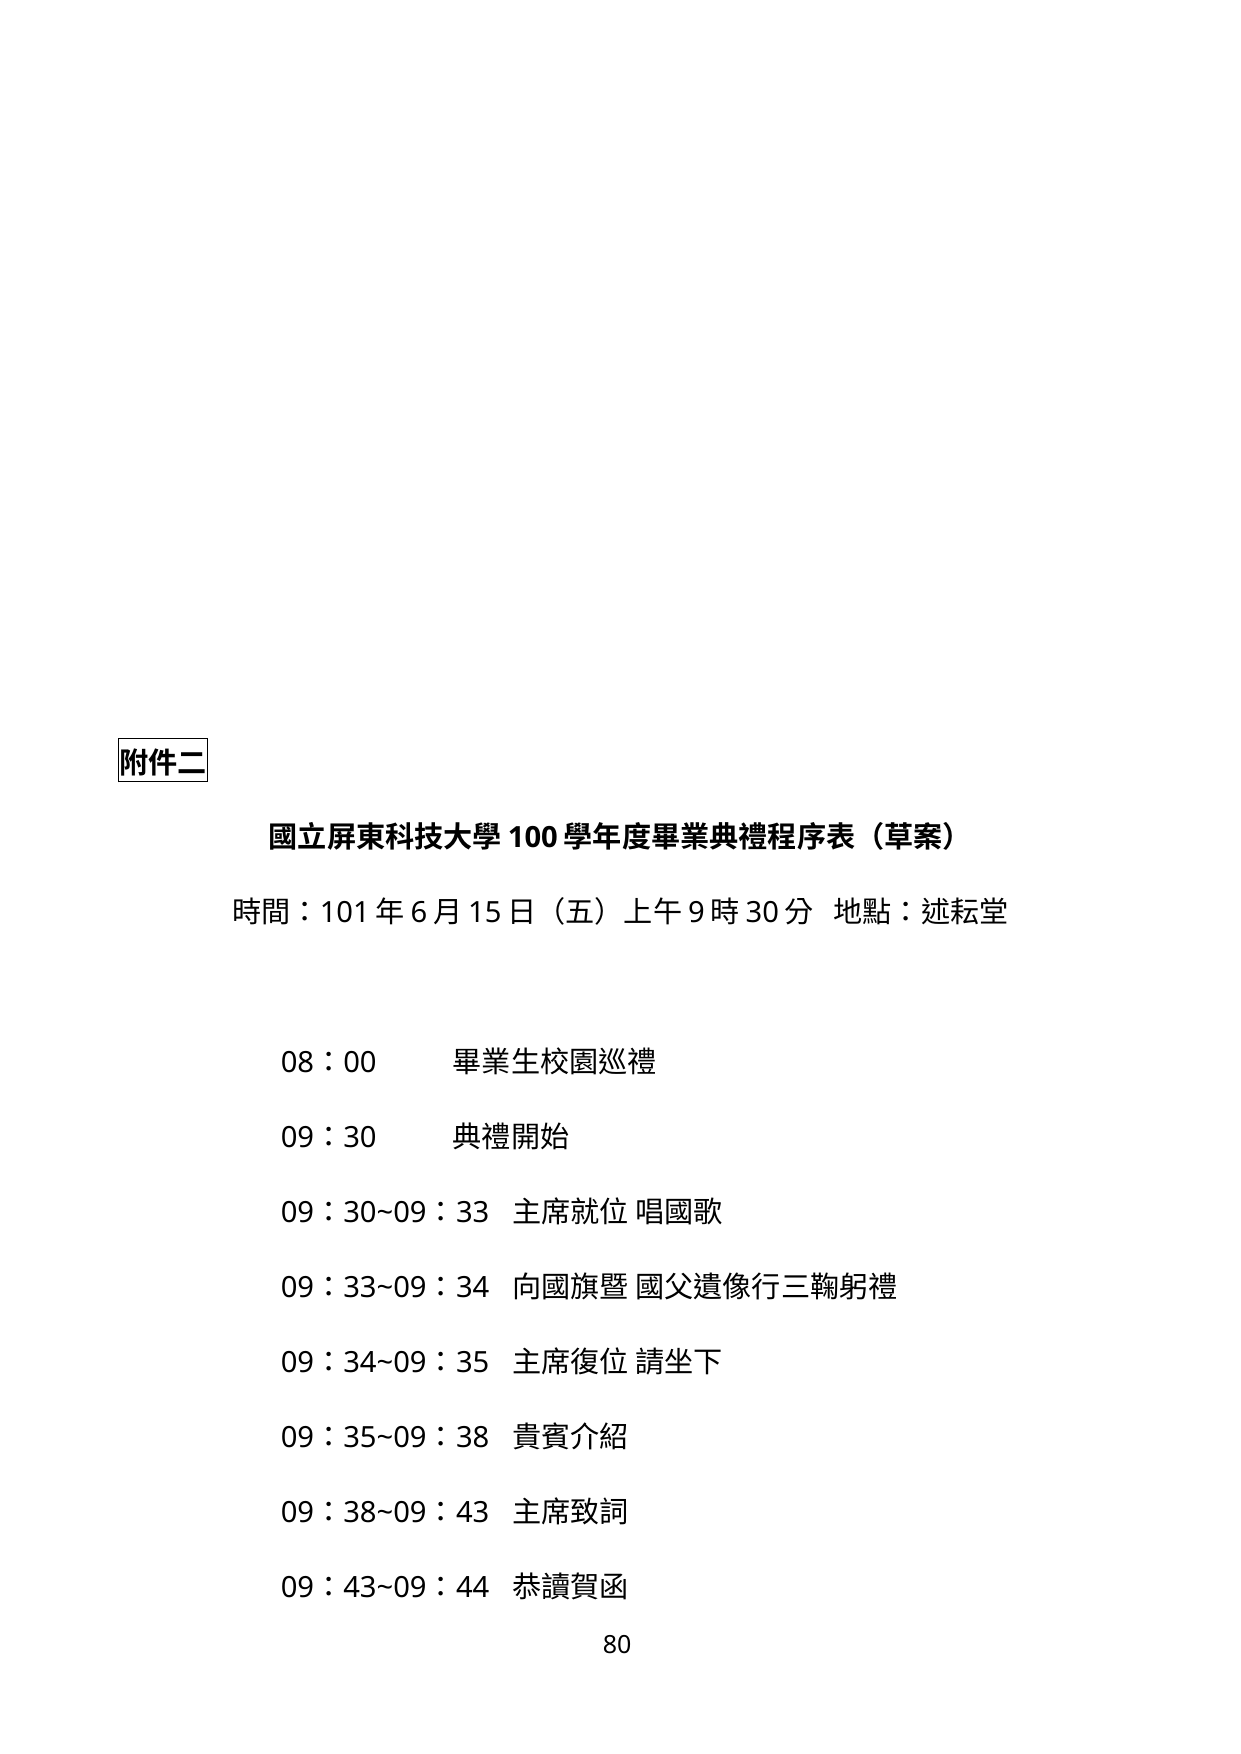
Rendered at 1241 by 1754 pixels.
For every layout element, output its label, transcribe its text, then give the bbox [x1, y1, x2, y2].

text 09：33~09：34 向國旗暨 國父遺像行三鞠躬禮 [281, 1248, 1122, 1323]
text 09：34~09：35 主席復位 請坐下 [281, 1323, 1122, 1398]
text 附件二 [118, 723, 1122, 798]
text 09：30~09：33 主席就位 唱國歌 [281, 1173, 1122, 1248]
text 09：30 典禮開始 [281, 1098, 1122, 1173]
text 08：00 畢業生校園巡禮 [281, 1023, 1122, 1098]
text 09：43~09：44 恭讀賀函 [281, 1548, 1122, 1623]
text 時間：101年6月15日（五）上午9時30分 地點：述耘堂 [118, 873, 1122, 948]
text 國立屏東科技大學100學年度畢業典禮程序表（草案） [118, 798, 1122, 873]
text 09：38~09：43 主席致詞 [281, 1473, 1122, 1548]
text 09：35~09：38 貴賓介紹 [281, 1398, 1122, 1473]
